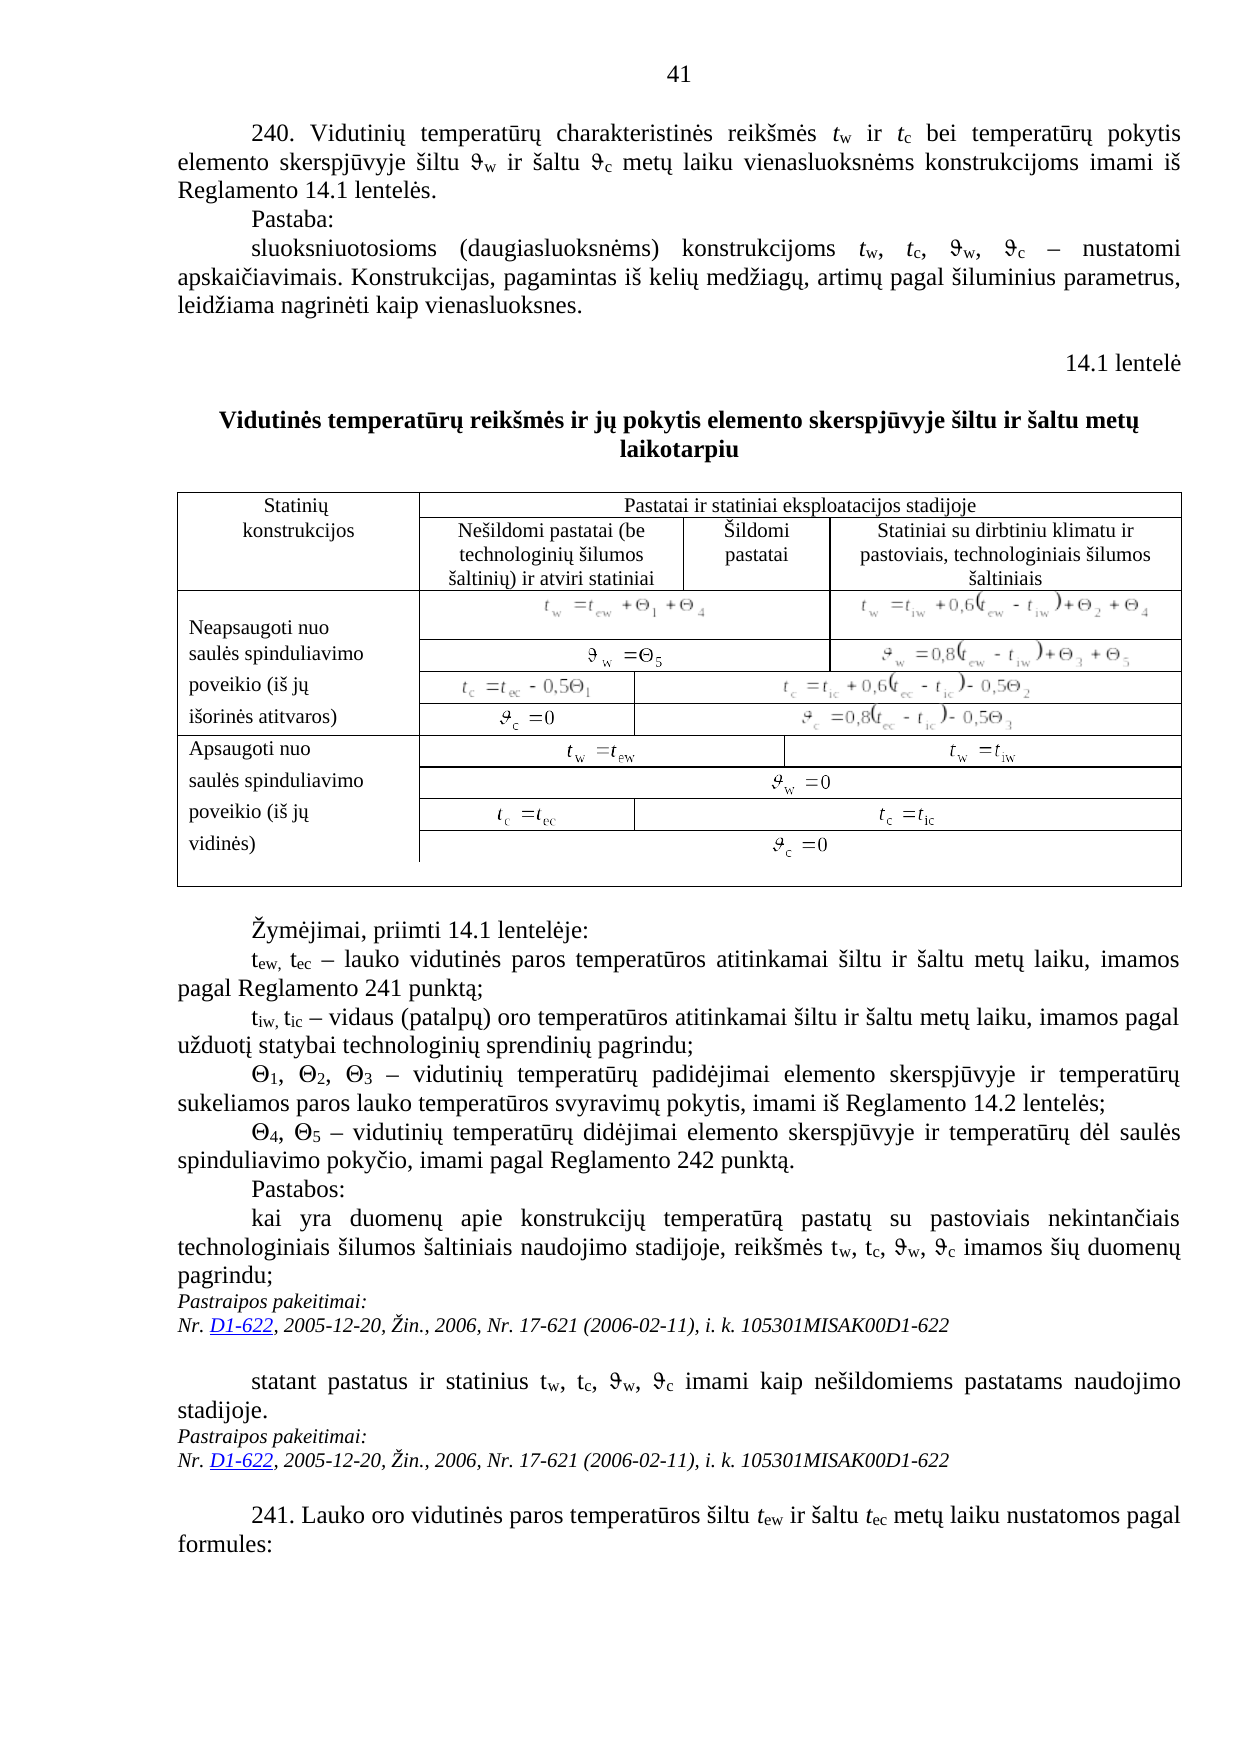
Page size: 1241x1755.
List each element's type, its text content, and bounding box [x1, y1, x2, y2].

table_cell Statiniai su dirbtiniu klimatu ir pastoviais, technologiniais šilumos šaltiniais [831, 518, 1181, 590]
text sluoksniuotosioms (daugiasluoksnėms) konstrukcijoms tw, tc, Jw, Jc – nustatomi apskaičiavimais. Konstrukcijas, pagamintas iš kelių medžiagų, artimų pagal šiluminius parametrus, leidžiama nagrinėti kaip vienasluoksnes. [177, 233, 1181, 319]
text Nr. D1-622, 2005-12-20, Žin., 2006, Nr. 17-621 (2006-02-11), i. k. 105301MISAK00D1-622 [177, 1448, 1181, 1472]
table_cell [420, 799, 634, 830]
table_cell poveikio (iš jų [178, 798, 419, 830]
table_cell saulės spinduliavimo [178, 766, 419, 798]
table_cell [831, 640, 1181, 671]
table_header Pastatai ir statiniai eksploatacijos stadijoje [420, 493, 1181, 517]
table_cell saulės spinduliavimo [178, 639, 419, 671]
text Žymėjimai, priimti 14.1 lentelėje: [177, 916, 1181, 944]
table_cell [420, 736, 784, 766]
table_cell [420, 831, 1181, 862]
table_cell konstrukcijos [178, 517, 419, 590]
text tiw, tic – vidaus (patalpų) oro temperatūros atitinkamai šiltu ir šaltu metų laiku, imamos pagal užduotį statybai technologinių sprendinių pagrindu; [177, 1002, 1181, 1059]
table_cell poveikio (iš jų [178, 671, 419, 703]
table_cell [635, 704, 1181, 735]
table_cell Apsaugoti nuo [178, 736, 419, 766]
table_cell [785, 736, 1181, 766]
text Q1, Q2, Q3 – vidutinių temperatūrų padidėjimai elemento skerspjūvyje ir temperatūrų sukeliamos paros lauko temperatūros svyravimų pokytis, imami iš Reglamento 14.2 lentelės; [177, 1059, 1181, 1117]
text Pastraipos pakeitimai: [177, 1424, 1181, 1448]
text tew, tec – lauko vidutinės paros temperatūros atitinkamai šiltu ir šaltu metų laiku, imamos pagal Reglamento 241 punktą; [177, 944, 1181, 1002]
table_cell [178, 862, 1181, 886]
table_cell [420, 640, 829, 671]
table_cell [420, 672, 634, 703]
text 241. Lauko oro vidutinės paros temperatūros šiltu tew ir šaltu tec metų laiku nustatomos pagal formules: [177, 1501, 1181, 1558]
table_cell [420, 704, 634, 735]
table_header Statinių [178, 493, 419, 517]
table_cell [635, 672, 1181, 703]
table_cell Neapsaugoti nuo [178, 591, 419, 639]
text Vidutinės temperatūrų reikšmės ir jų pokytis elemento skerspjūvyje šiltu ir šaltu metų laikotarpiu [177, 406, 1181, 463]
table_cell išorinės atitvaros) [178, 703, 419, 735]
table_cell [831, 591, 1181, 639]
table_cell Šildomi pastatai [684, 518, 829, 590]
table_cell [635, 799, 1181, 830]
text 14.1 lentelė [177, 348, 1181, 377]
text Nr. D1-622, 2005-12-20, Žin., 2006, Nr. 17-621 (2006-02-11), i. k. 105301MISAK00D1-622 [177, 1313, 1181, 1337]
table_cell [420, 591, 829, 639]
text Pastraipos pakeitimai: [177, 1289, 1181, 1313]
text Q4, Q5 – vidutinių temperatūrų didėjimai elemento skerspjūvyje ir temperatūrų dėl saulės spinduliavimo pokyčio, imami pagal Reglamento 242 punktą. [177, 1117, 1181, 1174]
text statant pastatus ir statinius tw, tc, w, c imami kaip nešildomiems pastatams naudojimo stadijoje. [177, 1366, 1181, 1424]
table_cell Nešildomi pastatai (be technologinių šilumos šaltinių) ir atviri statiniai [420, 518, 683, 590]
table_cell vidinės) [178, 830, 419, 862]
text Pastaba: [177, 204, 1181, 233]
table_cell [420, 768, 1181, 798]
text kai yra duomenų apie konstrukcijų temperatūrą pastatų su pastoviais nekintančiais technologiniais šilumos šaltiniais naudojimo stadijoje, reikšmės tw, tc, w, c imamos šių duomenų pagrindu; [177, 1203, 1181, 1289]
text Pastabos: [177, 1174, 1181, 1203]
text 240. Vidutinių temperatūrų charakteristinės reikšmės tw ir tc bei temperatūrų pokytis elemento skerspjūvyje šiltu Jw ir šaltu Jc metų laiku vienasluoksnėms konstrukcijoms imami iš Reglamento 14.1 lentelės. [177, 118, 1181, 204]
